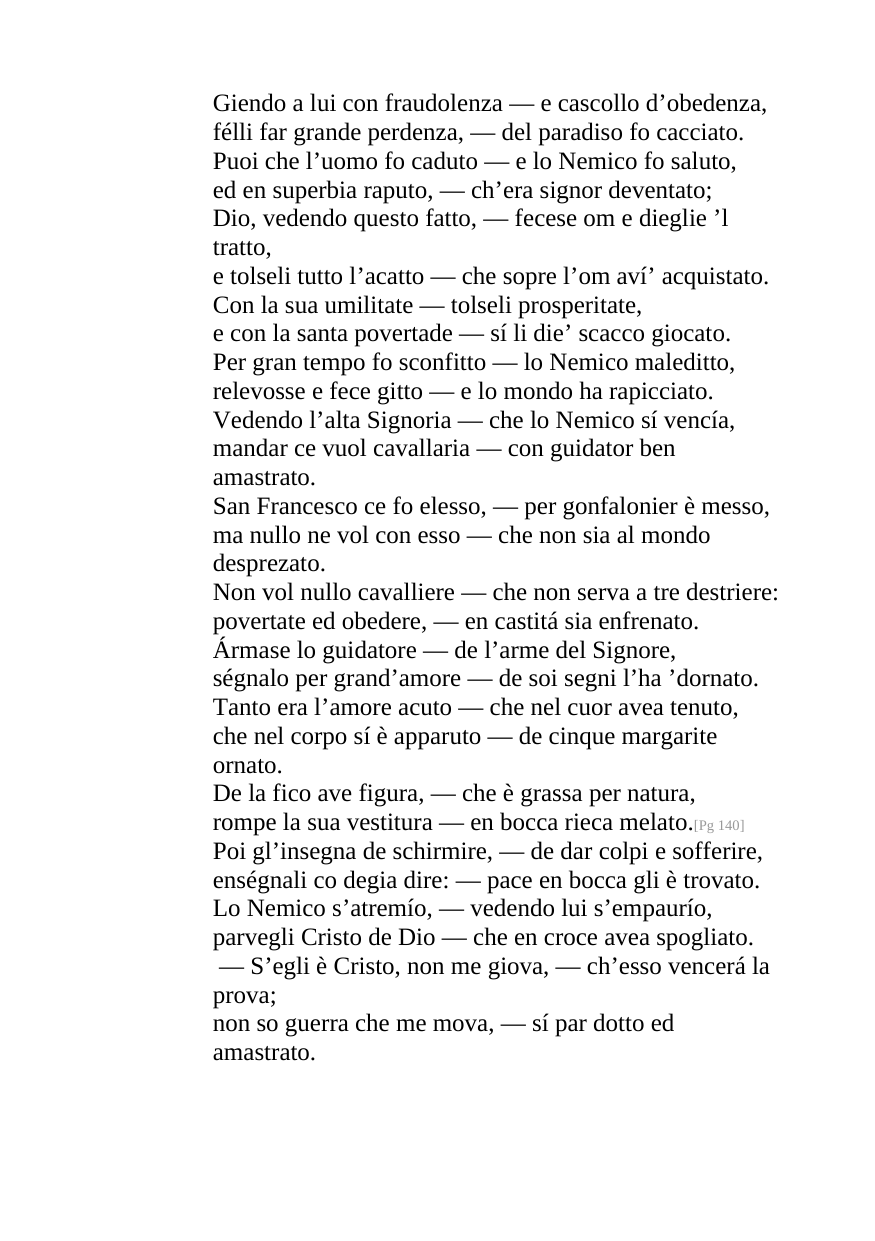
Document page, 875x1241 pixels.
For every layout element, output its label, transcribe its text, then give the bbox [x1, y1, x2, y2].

text Lo Nemico s’atremío, — vedendo lui s’empaurío, parvegli Cristo de Dio — che en croce avea spogliato. [213, 893, 779, 951]
text Dio, vedendo questo fatto, — fecese om e dieglie ’l tratto, e tolseli tutto l’acatto — che sopre l’om aví’ acquistato. [213, 203, 779, 290]
text Ármase lo guidatore — de l’arme del Signore, ségnalo per grand’amore — de soi segni l’ha ’dornato. [213, 635, 779, 692]
text De la fico ave figura, — che è grassa per natura, rompe la sua vestitura — en bocca rieca melato.[Pg 140] [213, 778, 779, 836]
text Vedendo l’alta Signoria — che lo Nemico sí vencía, mandar ce vuol cavallaria — con guidator ben amastrato. [213, 405, 779, 491]
text Per gran tempo fo sconfitto — lo Nemico maleditto, relevosse e fece gitto — e lo mondo ha rapicciato. [213, 347, 779, 405]
text Con la sua umilitate — tolseli prosperitate, e con la santa povertade — sí li die’ scacco giocato. [213, 290, 779, 347]
text San Francesco ce fo elesso, — per gonfalonier è messo, ma nullo ne vol con esso — che non sia al mondo desprezato. [213, 491, 779, 577]
text Giendo a lui con fraudolenza — e cascollo d’obedenza, félli far grande perdenza, — del paradiso fo cacciato. [213, 88, 779, 146]
text Puoi che l’uomo fo caduto — e lo Nemico fo saluto, ed en superbia raputo, — ch’era signor deventato; [213, 146, 779, 203]
text Poi gl’insegna de schirmire, — de dar colpi e sofferire, enségnali co degia dire: — pace en bocca gli è trovato. [213, 836, 779, 893]
text — S’egli è Cristo, non me giova, — ch’esso vencerá la prova; non so guerra che me mova, — sí par dotto ed amastrato. [213, 951, 779, 1066]
text Non vol nullo cavalliere — che non serva a tre destriere: povertate ed obedere, — en castitá sia enfrenato. [213, 577, 779, 635]
text Tanto era l’amore acuto — che nel cuor avea tenuto, che nel corpo sí è apparuto — de cinque margarite ornato. [213, 692, 779, 778]
